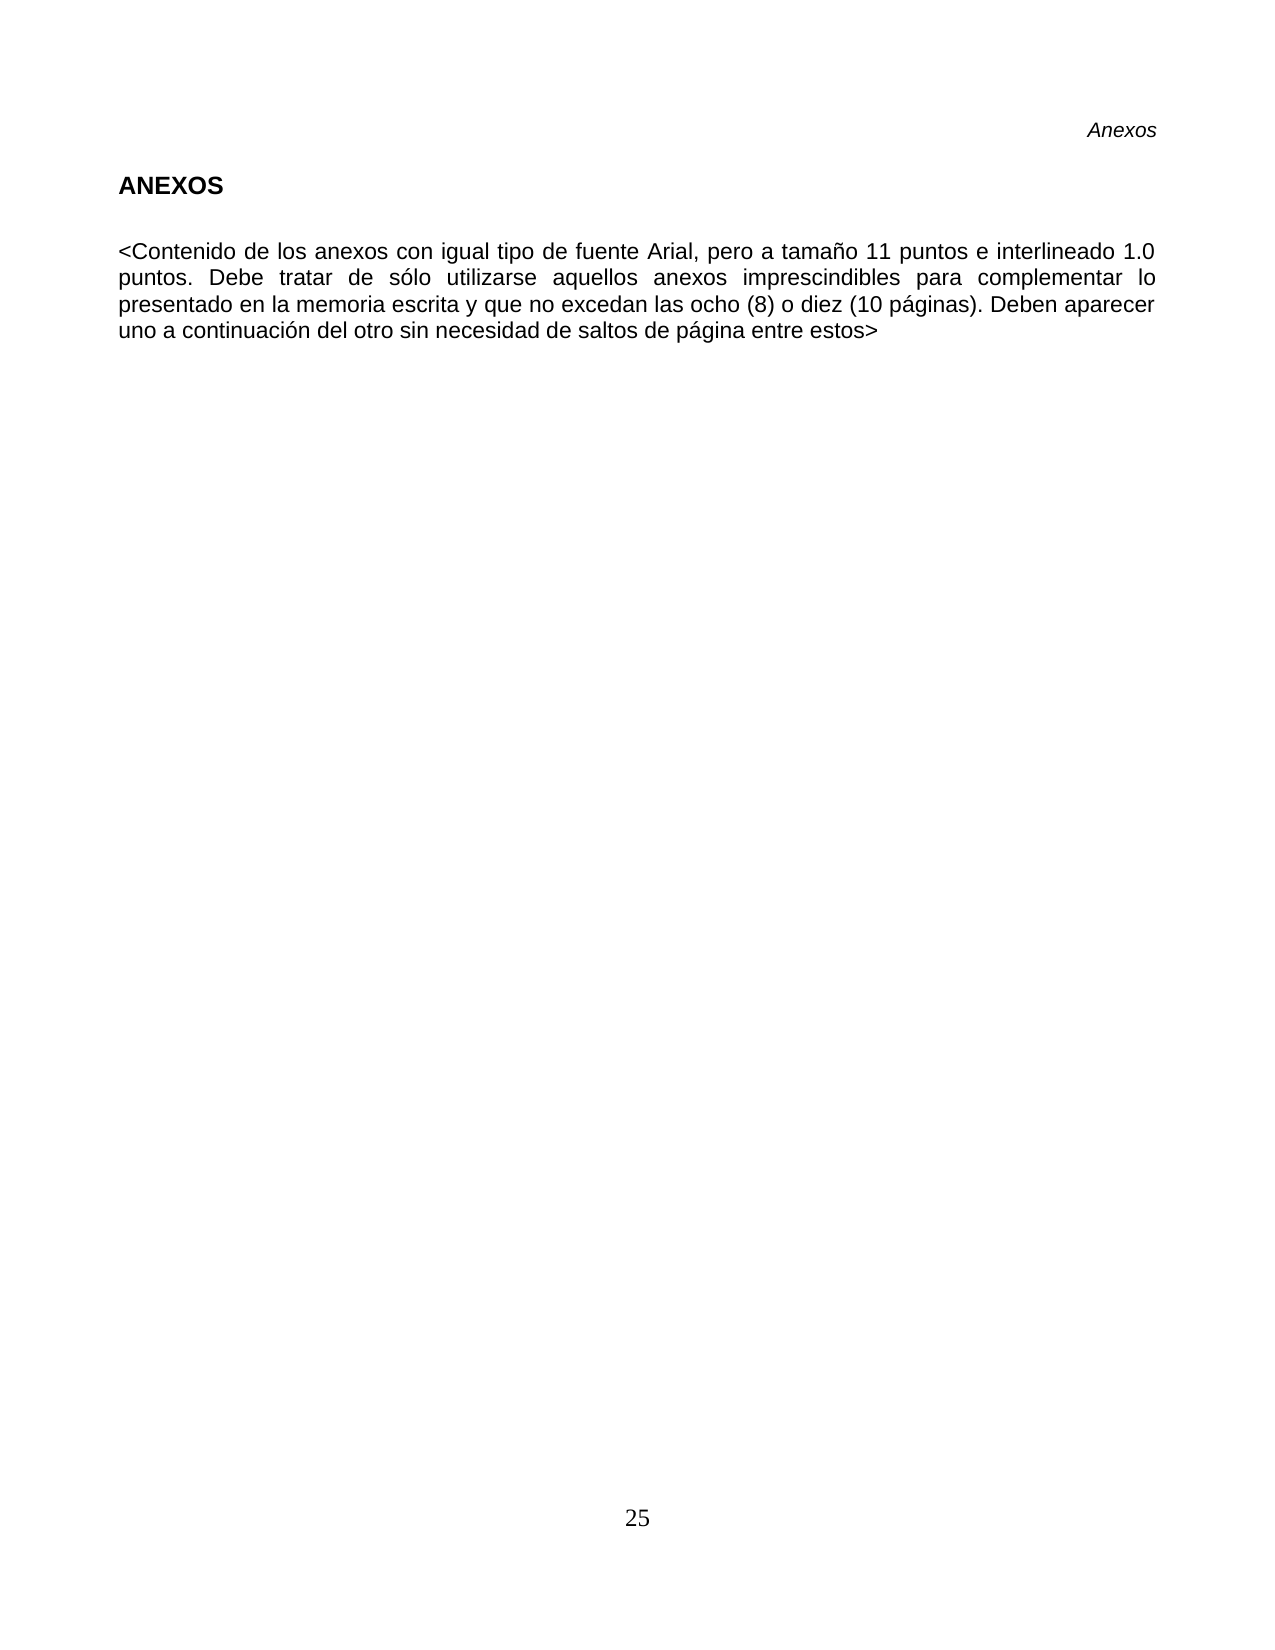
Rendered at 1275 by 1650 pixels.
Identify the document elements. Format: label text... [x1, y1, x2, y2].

subtitle ANEXOS [118, 171, 1157, 200]
text <Contenido de los anexos con igual tipo de fuente Arial, pero a tamaño 11 puntos e interlineado 1.0 puntos. Debe tratar de sólo utilizarse aquellos anexos imprescindibles para complementar lo presentado en la memoria escrita y que no excedan las ocho (8) o diez (10 páginas). Deben aparecer uno a continuación del otro sin necesidad de saltos de página entre estos> [118, 238, 1157, 343]
